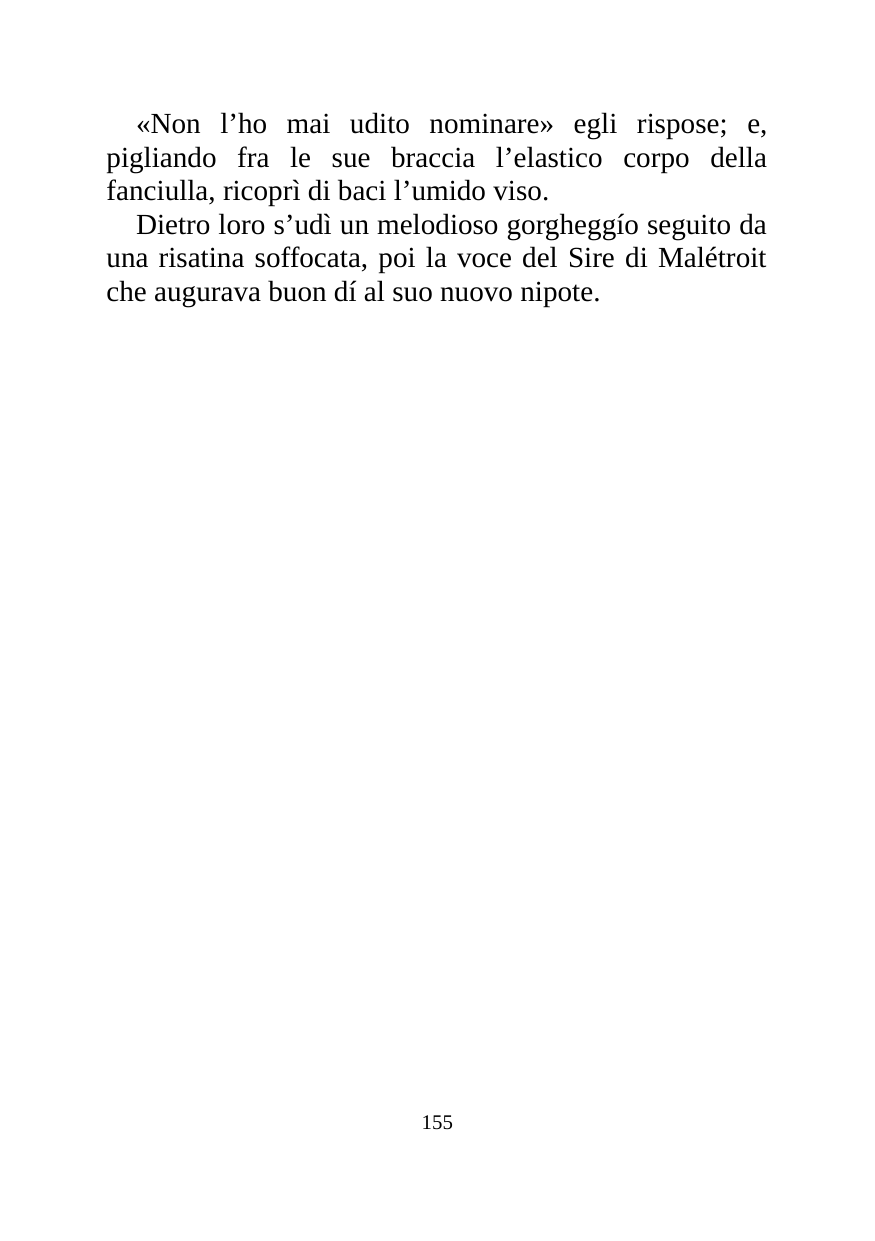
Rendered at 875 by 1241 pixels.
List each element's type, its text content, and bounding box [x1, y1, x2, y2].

text «Non l’ho mai udito nominare» egli rispose; e, pigliando fra le sue braccia l’elastico corpo della fanciulla, ricoprì di baci l’umido viso. [106, 106, 768, 207]
text Dietro loro s’udì un melodioso gorgheggío seguito da una risatina soffocata, poi la voce del Sire di Malétroit che augurava buon dí al suo nuovo nipote. [106, 207, 768, 307]
